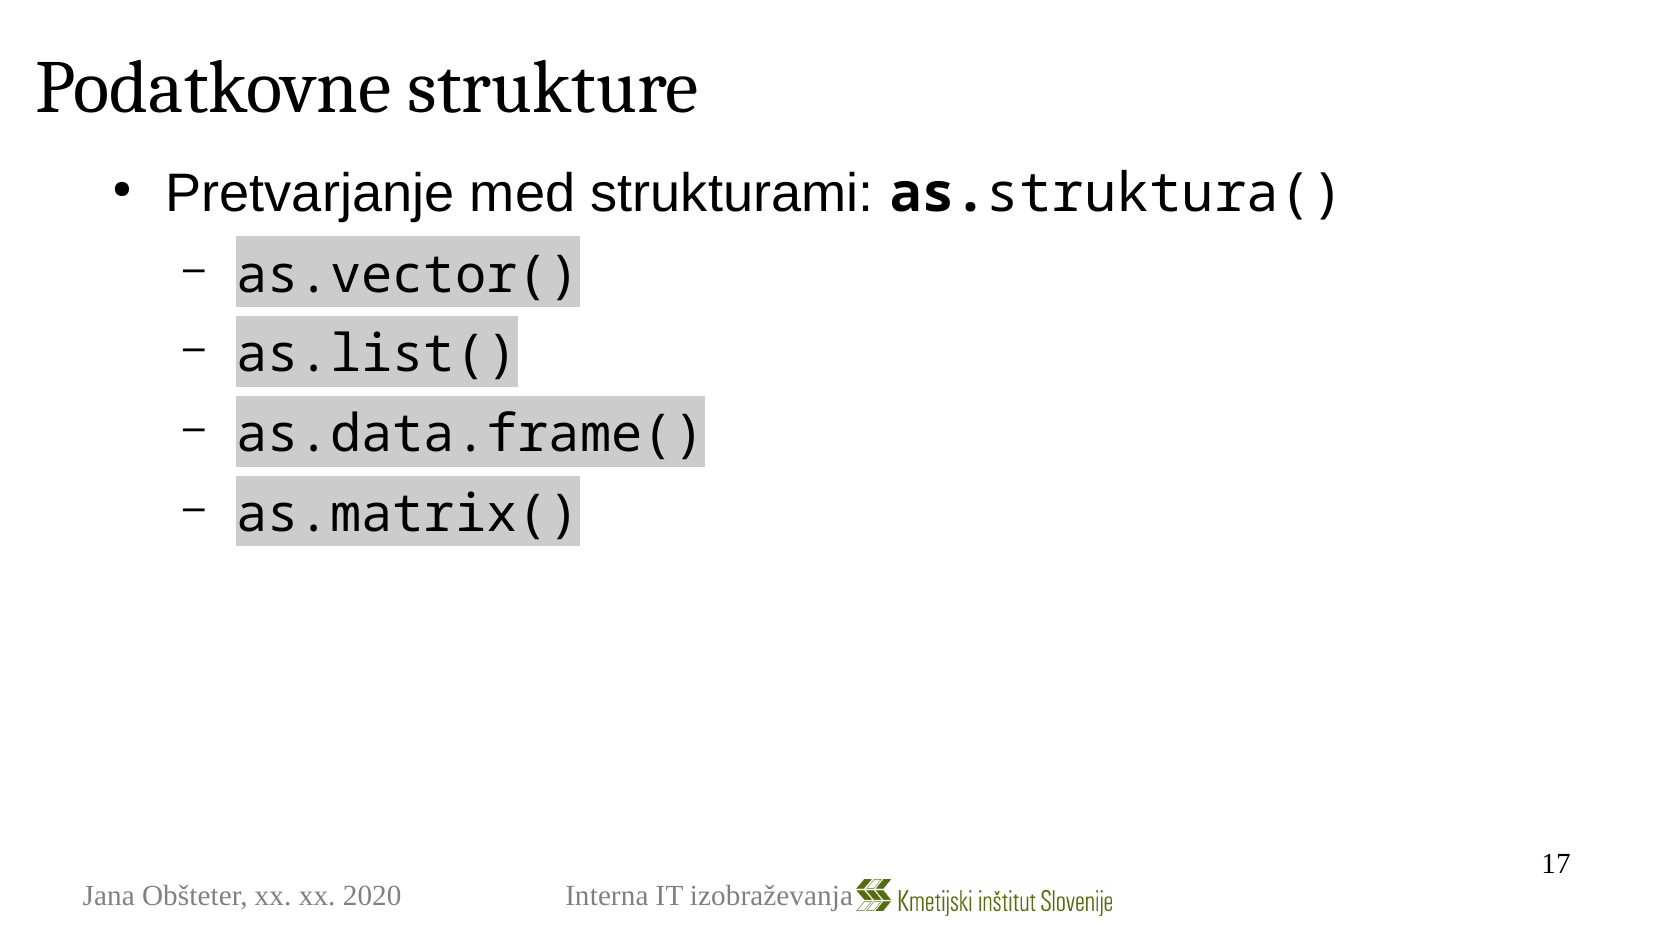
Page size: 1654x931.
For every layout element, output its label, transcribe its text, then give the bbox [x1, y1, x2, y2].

picture [856, 879, 1112, 916]
title Podatkovne strukture [35, 21, 1524, 154]
list Pretvarjanje med strukturami: as.struktura() as.vector() as.list() as.data.frame() as.matrix() [94, 153, 1583, 758]
